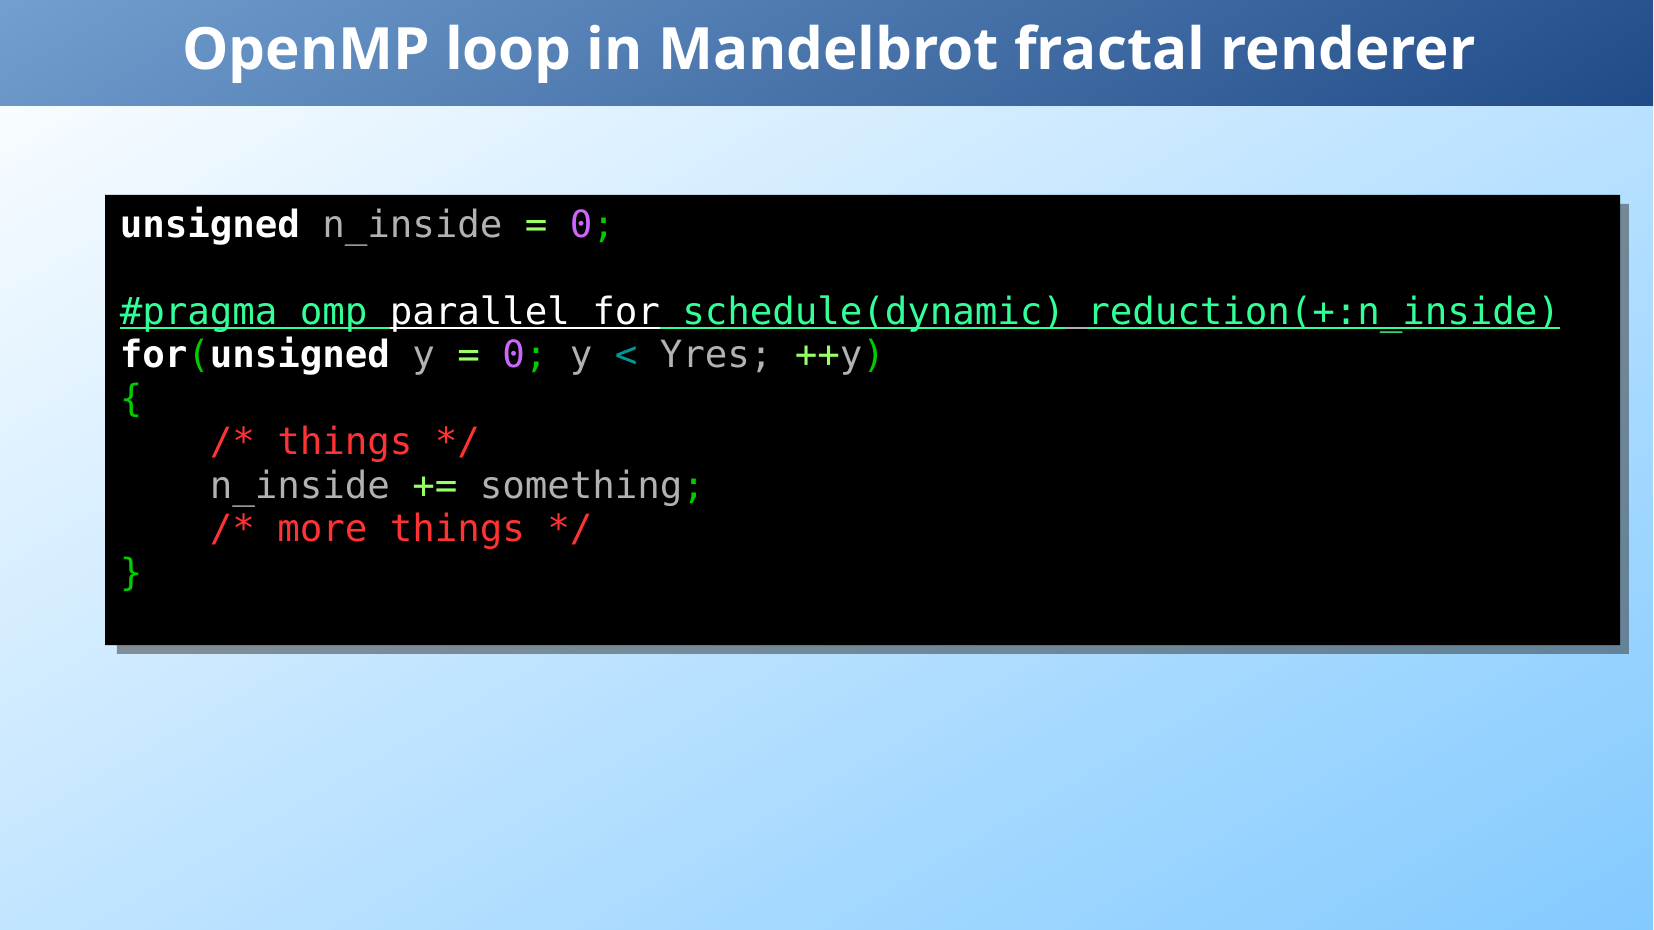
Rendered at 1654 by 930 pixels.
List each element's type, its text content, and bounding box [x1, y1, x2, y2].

text_box OpenMP loop in Mandelbrot fractal renderer [0, 0, 1653, 106]
text_box [116, 203, 1629, 654]
text_box unsigned n_inside = 0; #pragma omp parallel for schedule(dynamic) reduction(+:n_inside) for(unsigned y = 0; y < Yres; ++y) { /* things */ n_inside += something; /* more things */ } [105, 194, 1621, 646]
